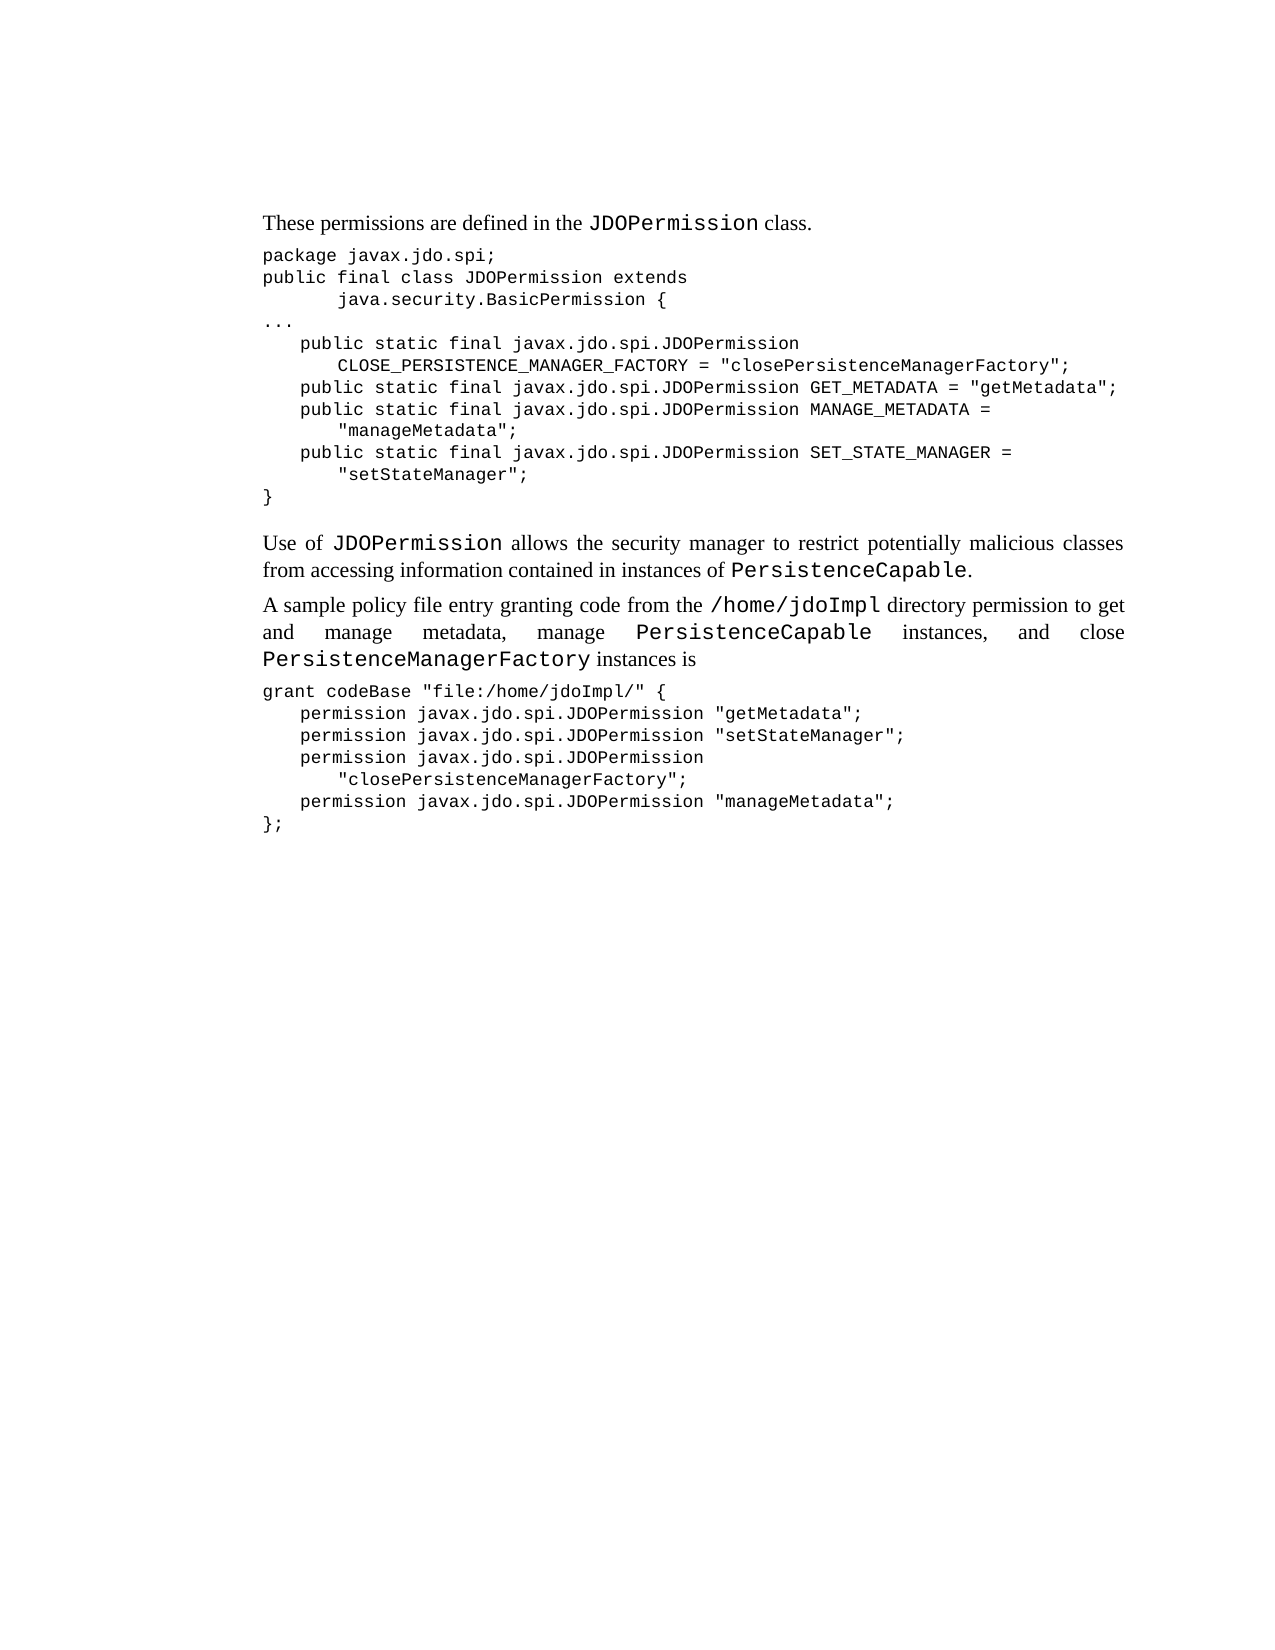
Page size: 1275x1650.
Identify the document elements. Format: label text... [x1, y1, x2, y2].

text permission javax.jdo.spi.JDOPermission "setStateManager"; [262, 725, 1125, 747]
text grant codeBase "file:/home/jdoImpl/" { [262, 681, 1125, 703]
text public final class JDOPermission extends [262, 267, 1125, 289]
text Use of JDOPermission allows the security manager to restrict potentially malicious classes from accessing information contained in instances of PersistenceCapable. [262, 530, 1125, 584]
text These permissions are defined in the JDOPermission class. [262, 210, 1125, 237]
text public static final javax.jdo.spi.JDOPermission [262, 333, 1125, 355]
text public static final javax.jdo.spi.JDOPermission MANAGE_METADATA = [262, 398, 1125, 420]
text public static final javax.jdo.spi.JDOPermission GET_METADATA = "getMetadata"; [262, 377, 1125, 398]
text A sample policy file entry granting code from the /home/jdoImpl directory permission to get and manage metadata, manage PersistenceCapable instances, and close PersistenceManagerFactory instances is [262, 592, 1125, 673]
text "setStateManager"; [262, 464, 1125, 486]
text }; [262, 812, 1125, 834]
text permission javax.jdo.spi.JDOPermission "getMetadata"; [262, 703, 1125, 725]
text CLOSE_PERSISTENCE_MANAGER_FACTORY = "closePersistenceManagerFactory"; [262, 355, 1125, 377]
text public static final javax.jdo.spi.JDOPermission SET_STATE_MANAGER = [262, 442, 1125, 464]
text "manageMetadata"; [262, 420, 1125, 442]
text permission javax.jdo.spi.JDOPermission [262, 747, 1125, 769]
text permission javax.jdo.spi.JDOPermission "manageMetadata"; [262, 791, 1125, 812]
text "closePersistenceManagerFactory"; [262, 769, 1125, 791]
text java.security.BasicPermission { [262, 289, 1125, 311]
text package javax.jdo.spi; [262, 245, 1125, 267]
text ... [262, 311, 1125, 333]
text } [262, 486, 1125, 508]
